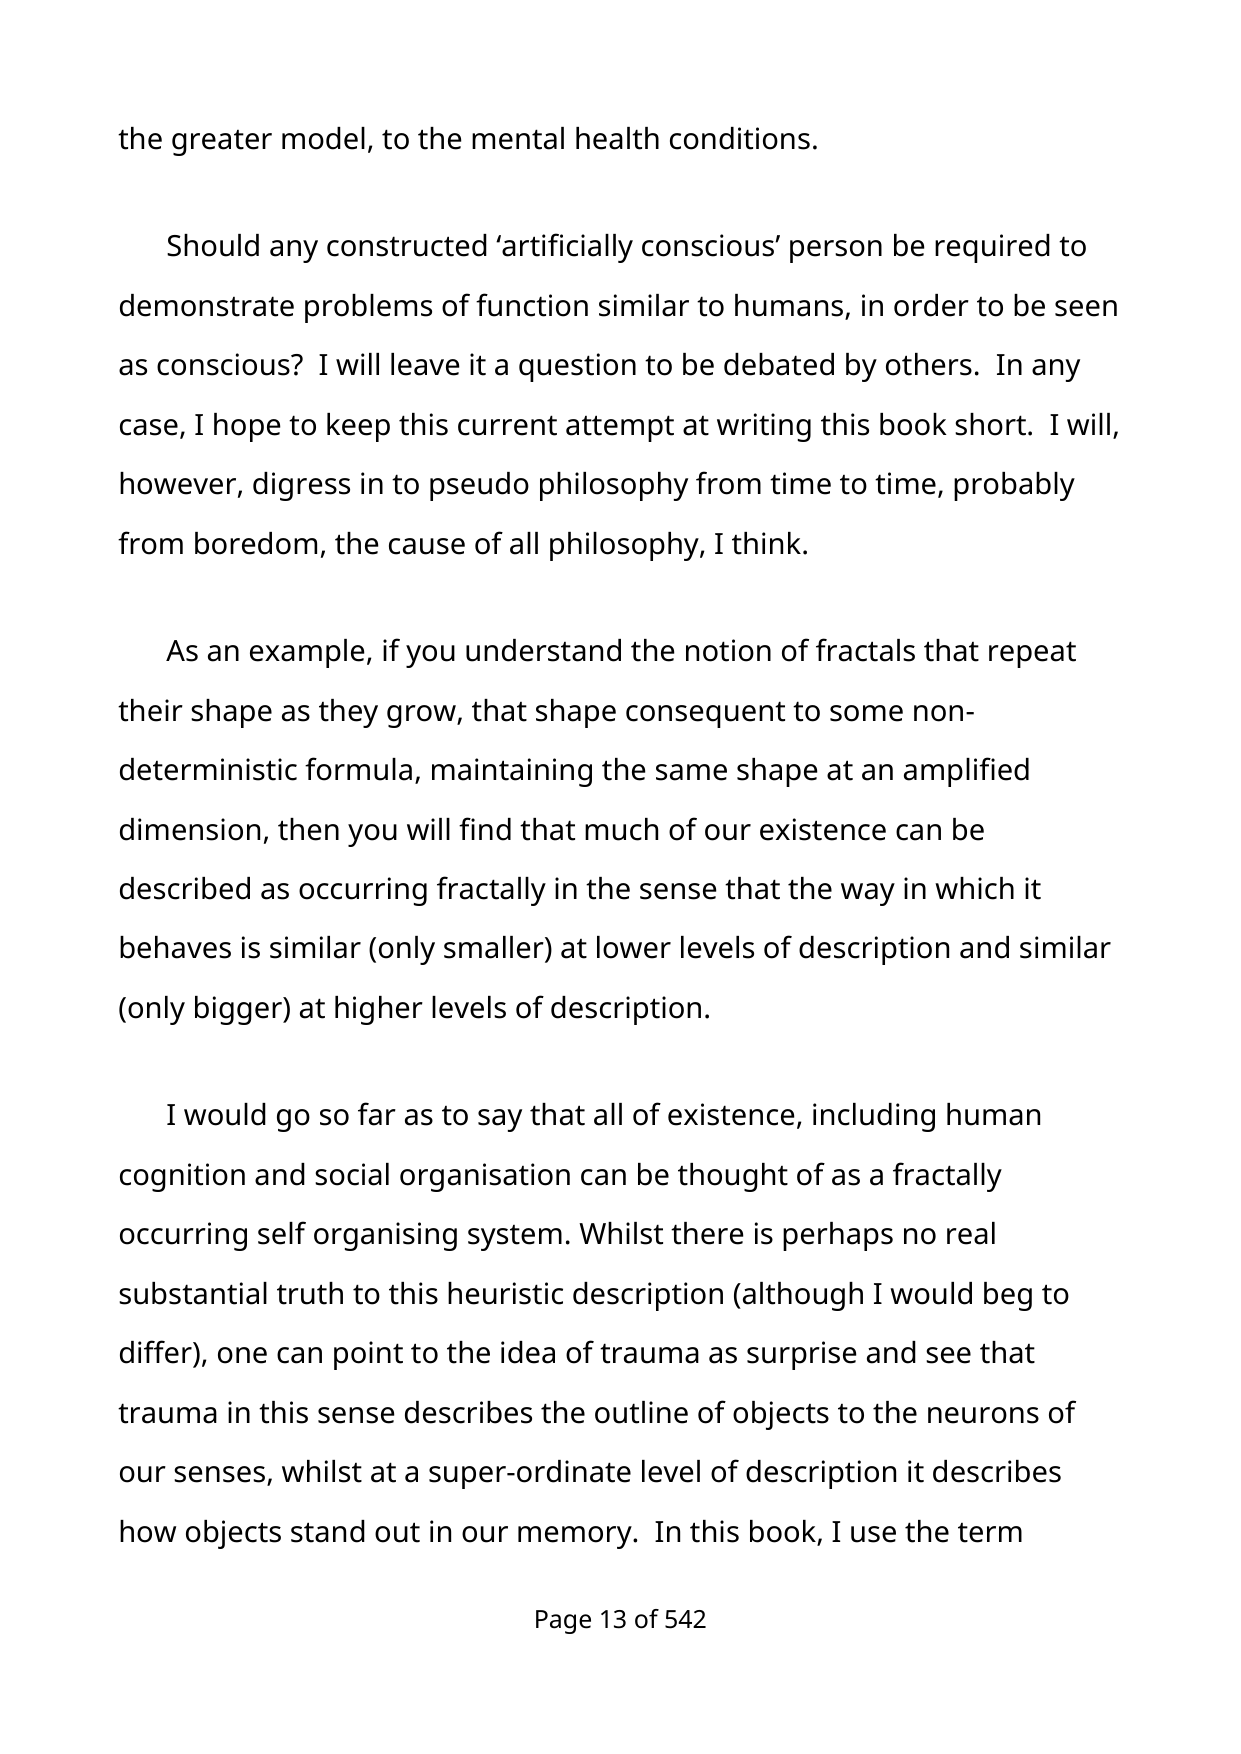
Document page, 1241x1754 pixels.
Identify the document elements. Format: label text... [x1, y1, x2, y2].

text I would go so far as to say that all of existence, including human cognition and social organisation can be thought of as a fractally occurring self organising system. Whilst there is perhaps no real substantial truth to this heuristic description (although I would beg to differ), one can point to the idea of trauma as surprise and see that trauma in this sense describes the outline of objects to the neurons of our senses, whilst at a super-ordinate level of description it describes how objects stand out in our memory. In this book, I use the term [118, 1094, 1122, 1551]
text Should any constructed ‘artificially conscious’ person be required to demonstrate problems of function similar to humans, in order to be seen as conscious? I will leave it a question to be debated by others. In any case, I hope to keep this current attempt at writing this book short. I will, however, digress in to pseudo philosophy from time to time, probably from boredom, the cause of all philosophy, I think. [118, 226, 1122, 563]
text the greater model, to the mental health conditions. [118, 118, 1122, 158]
text As an example, if you understand the notion of fractals that repeat their shape as they grow, that shape consequent to some non-deterministic formula, maintaining the same shape at an amplified dimension, then you will find that much of our existence can be described as occurring fractally in the sense that the way in which it behaves is similar (only smaller) at lower levels of description and similar (only bigger) at higher levels of description. [118, 630, 1122, 1027]
